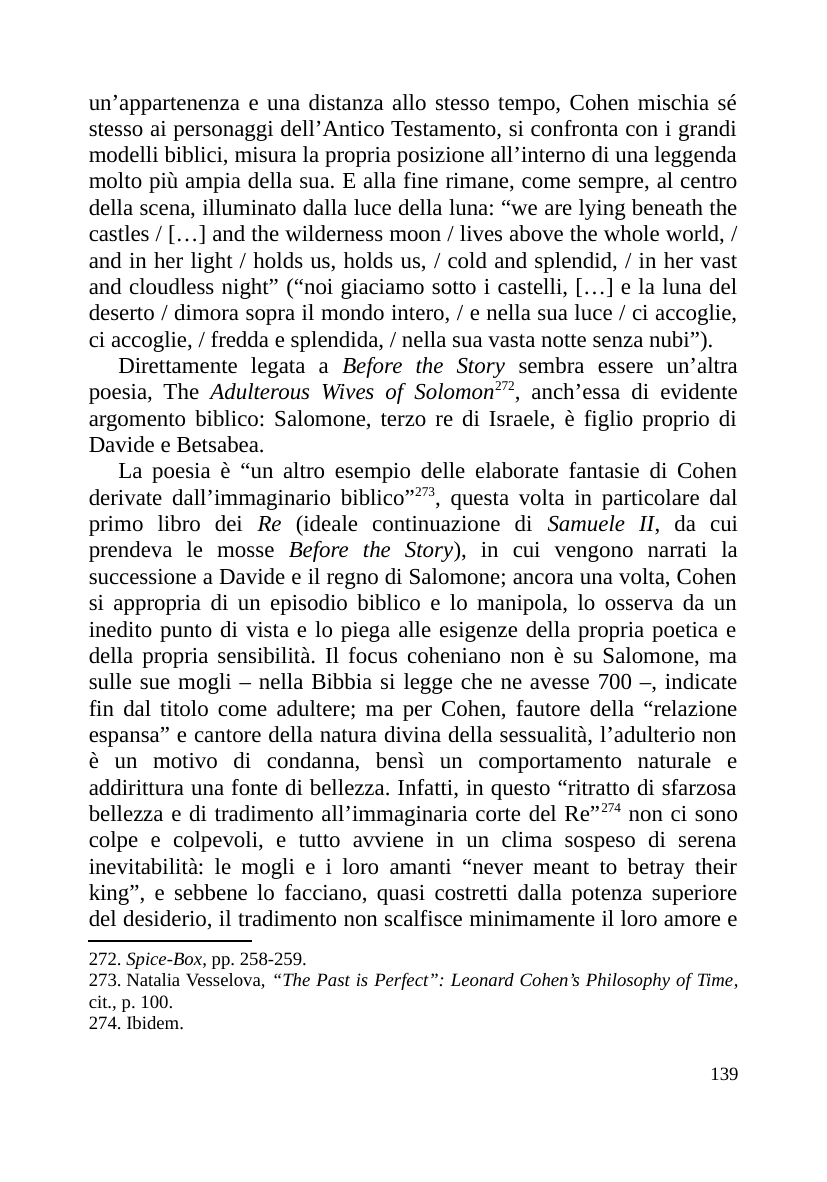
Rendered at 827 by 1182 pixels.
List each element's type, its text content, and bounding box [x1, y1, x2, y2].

text La poesia è “un altro esempio delle elaborate fantasie di Cohen derivate dall’immaginario biblico”, questa volta in particolare dal primo libro dei Re (ideale continuazione di Samuele II, da cui prendeva le mosse Before the Story), in cui vengono narrati la successione a Davide e il regno di Salomone; ancora una volta, Cohen si appropria di un episodio biblico e lo manipola, lo osserva da un inedito punto di vista e lo piega alle esigenze della propria poetica e della propria sensibilità. Il focus coheniano non è su Salomone, ma sulle sue mogli – nella Bibbia si legge che ne avesse 700 –, indicate fin dal titolo come adultere; ma per Cohen, fautore della “relazione espansa” e cantore della natura divina della sessualità, l’adulterio non è un motivo di condanna, bensì un comportamento naturale e addirittura una fonte di bellezza. Infatti, in questo “ritratto di sfarzosa bellezza e di tradimento all’immaginaria corte del Re” non ci sono colpe e colpevoli, e tutto avviene in un clima sospeso di serena inevitabilità: le mogli e i loro amanti “never meant to betray their king”, e sebbene lo facciano, quasi costretti dalla potenza superiore del desiderio, il tradimento non scalfisce minimamente il loro amore e [88, 457, 738, 932]
text Natalia Vesselova, “The Past is Perfect”: Leonard Cohen’s Philosophy of Time, cit., p. 100. [88, 969, 738, 1012]
text un’appartenenza e una distanza allo stesso tempo, Cohen mischia sé stesso ai personaggi dell’Antico Testamento, si confronta con i grandi modelli biblici, misura la propria posizione all’interno di una leggenda molto più ampia della sua. E alla fine rimane, come sempre, al centro della scena, illuminato dalla luce della luna: “we are lying beneath the castles / […] and the wilderness moon / lives above the whole world, / and in her light / holds us, holds us, / cold and splendid, / in her vast and cloudless night” (“noi giaciamo sotto i castelli, […] e la luna del deserto / dimora sopra il mondo intero, / e nella sua luce / ci accoglie, ci accoglie, / fredda e splendida, / nella sua vasta notte senza nubi”). [88, 88, 738, 352]
text Ibidem. [88, 1012, 738, 1034]
text Spice-Box, pp. 258-259. [88, 947, 738, 969]
text Direttamente legata a Before the Story sembra essere un’altra poesia, The Adulterous Wives of Solomon, anch’essa di evidente argomento biblico: Salomone, terzo re di Israele, è figlio proprio di Davide e Betsabea. [88, 352, 738, 457]
